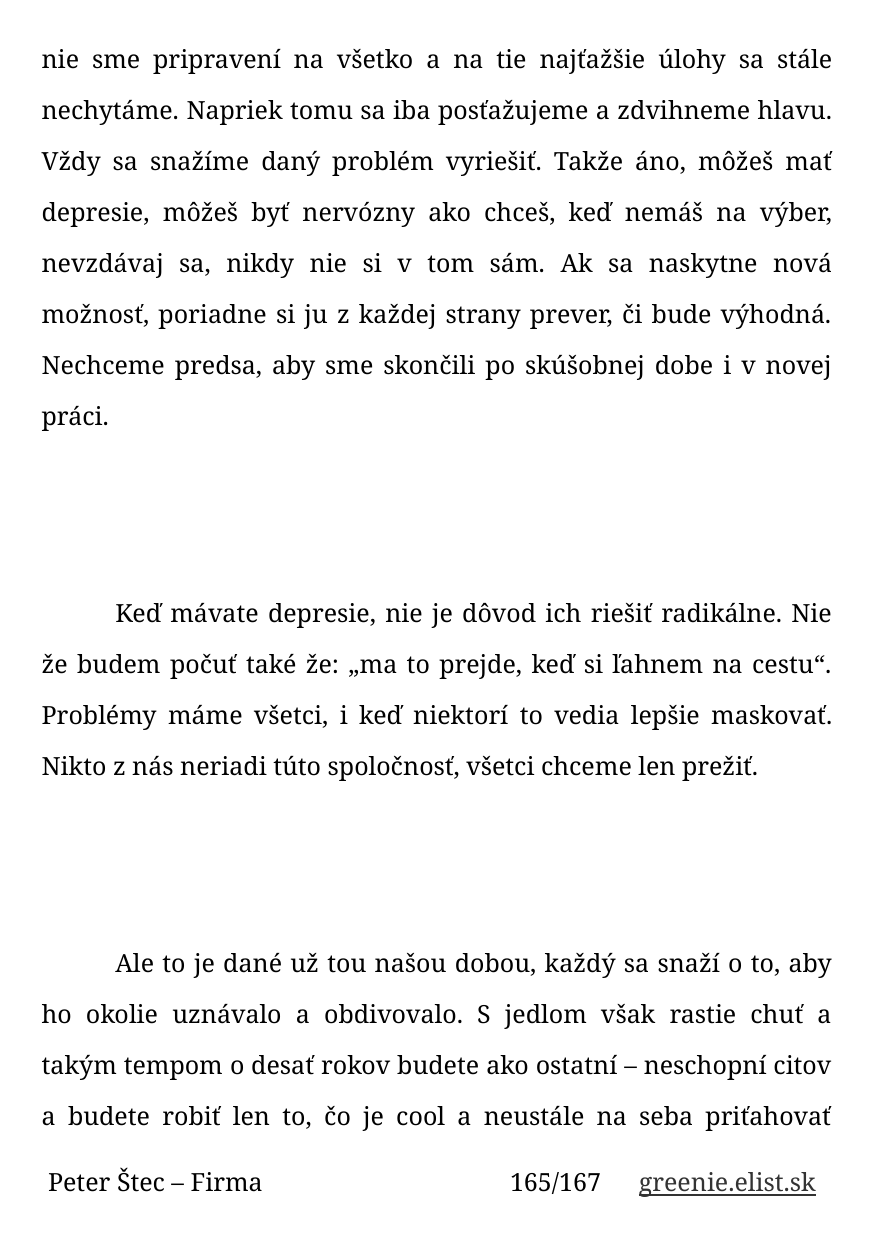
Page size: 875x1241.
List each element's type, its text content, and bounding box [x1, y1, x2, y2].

text Keď mávate depresie, nie je dôvod ich riešiť radikálne. Nie že budem počuť také že: „ma to prejde, keď si ľahnem na cestu“. Problémy máme všetci, i keď niektorí to vedia lepšie maskovať. Nikto z nás neriadi túto spoločnosť, všetci chceme len prežiť. [41, 596, 833, 783]
text Ale to je dané už tou našou dobou, každý sa snaží o to, aby ho okolie uznávalo a obdivovalo. S jedlom však rastie chuť a takým tempom o desať rokov budete ako ostatní – neschopní citov a budete robiť len to, čo je cool a neustále na seba priťahovať [41, 946, 833, 1133]
text nie sme pripravení na všetko a na tie najťažšie úlohy sa stále nechytáme. Napriek tomu sa iba posťažujeme a zdvihneme hlavu. Vždy sa snažíme daný problém vyriešiť. Takže áno, môžeš mať depresie, môžeš byť nervózny ako chceš, keď nemáš na výber, nevzdávaj sa, nikdy nie si v tom sám. Ak sa naskytne nová možnosť, poriadne si ju z každej strany prever, či bude výhodná. Nechceme predsa, aby sme skončili po skúšobnej dobe i v novej práci. [41, 41, 833, 433]
